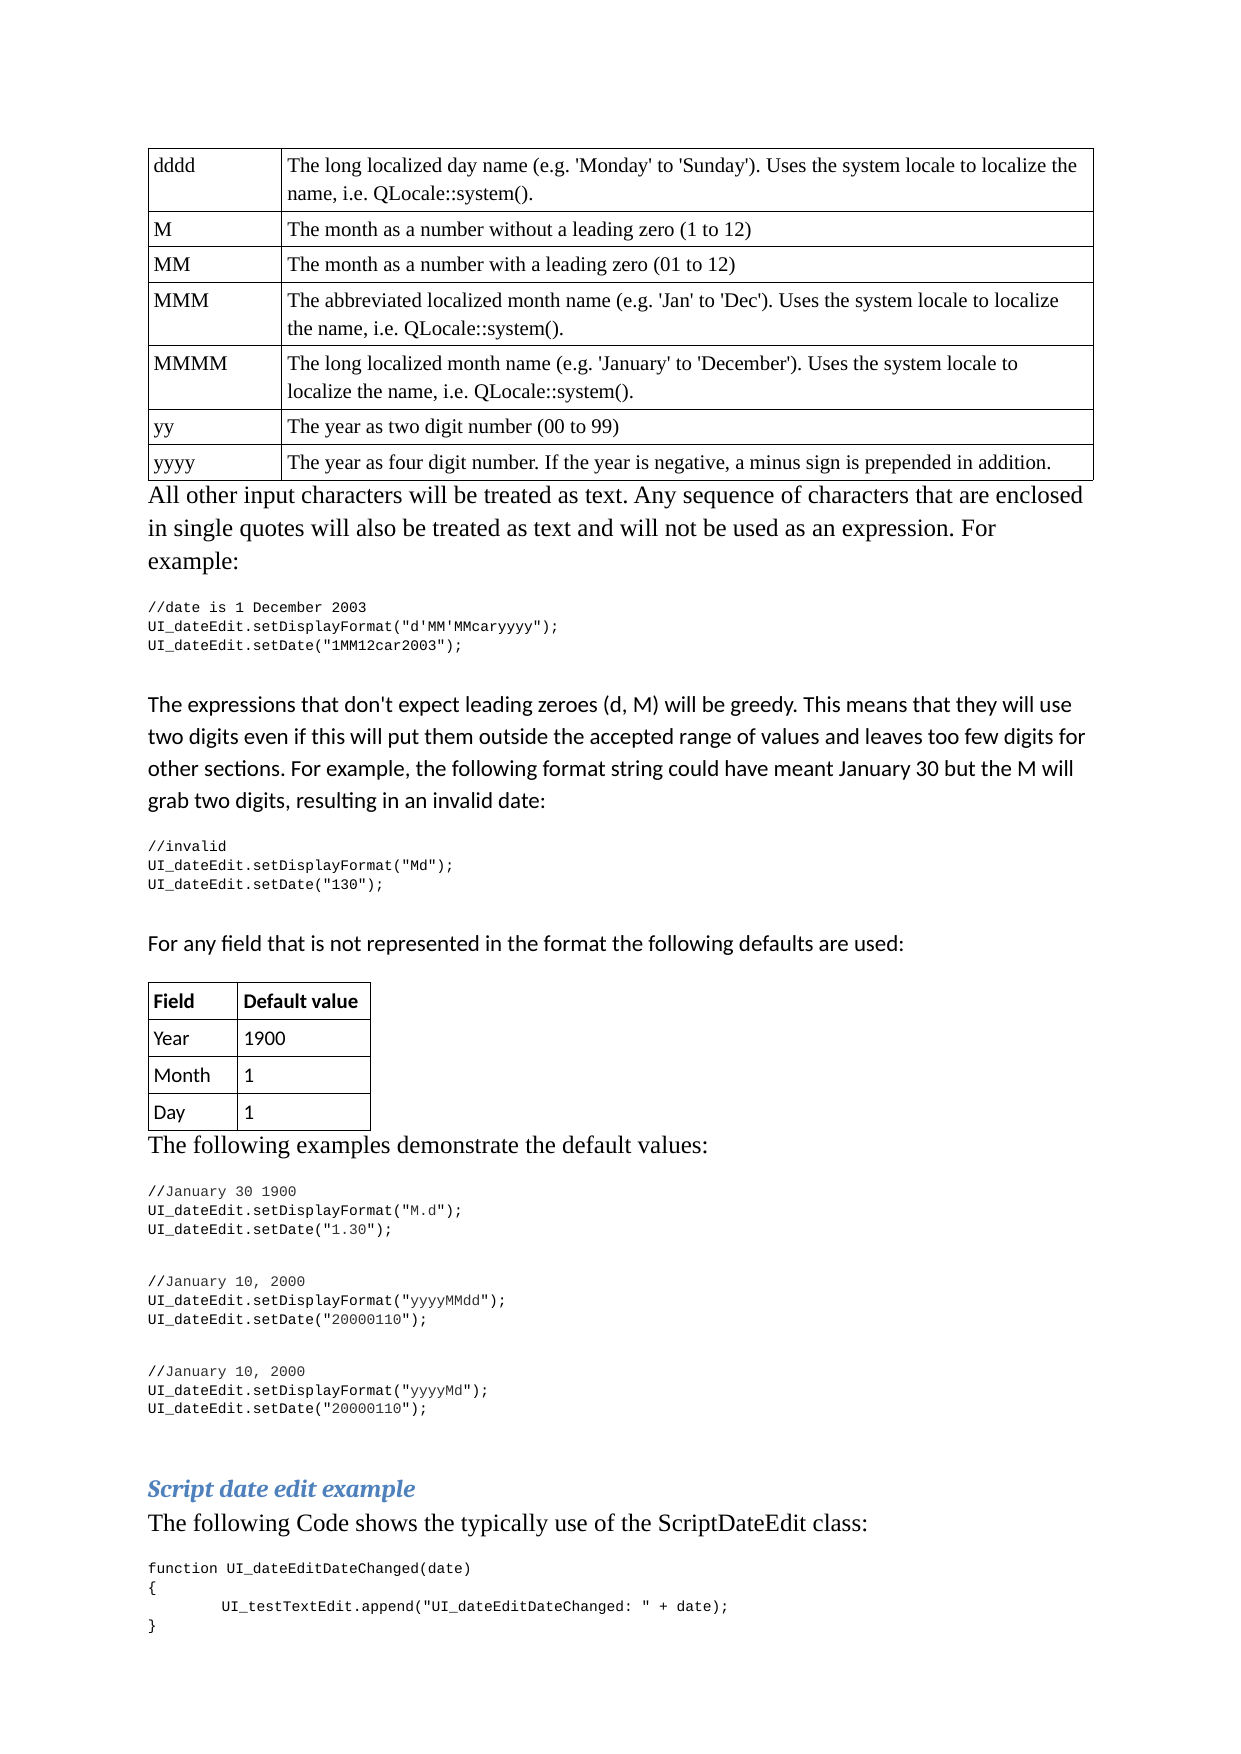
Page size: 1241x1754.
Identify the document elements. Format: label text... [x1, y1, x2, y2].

table_cell MMMM [149, 346, 281, 408]
table_cell Year [149, 1020, 237, 1056]
table_cell Month [149, 1057, 237, 1093]
text UI_dateEdit.setDisplayFormat("yyyyMd"); [148, 1383, 1093, 1399]
text //date is 1 December 2003 [148, 600, 1093, 616]
table_cell The year as two digit number (00 to 99) [282, 410, 1093, 444]
text UI_dateEdit.setDate("1MM12car2003"); [148, 638, 1093, 654]
text //January 30 1900 [148, 1184, 1093, 1201]
table_cell M [149, 212, 281, 246]
text UI_testTextEdit.append("UI_dateEditDateChanged: " + date); [148, 1599, 1093, 1616]
table_cell The month as a number without a leading zero (1 to 12) [282, 212, 1093, 246]
table_cell dddd [149, 149, 281, 211]
text All other input characters will be treated as text. Any sequence of characters that are enclosed in single quotes will also be treated as text and will not be used as an expression. For example: [148, 481, 1093, 575]
table_cell MMM [149, 283, 281, 345]
text function UI_dateEditDateChanged(date) [148, 1561, 1093, 1578]
table_cell The year as four digit number. If the year is negative, a minus sign is prepended in addition. [282, 445, 1093, 480]
table_cell Day [149, 1094, 237, 1130]
text UI_dateEdit.setDate("20000110"); [148, 1312, 1093, 1328]
table_header Field [149, 983, 237, 1019]
subtitle Script date edit example [148, 1474, 1093, 1503]
text The expressions that don't expect leading zeroes (d, M) will be greedy. This means that they will use two digits even if this will put them outside the accepted range of values and leaves too few digits for other sections. For example, the following format string could have meant January 30 but the M will grab two digits, resulting in an invalid date: [148, 690, 1093, 814]
text UI_dateEdit.setDisplayFormat("yyyyMMdd"); [148, 1293, 1093, 1309]
table_cell The long localized day name (e.g. 'Monday' to 'Sunday'). Uses the system locale to localize the name, i.e. QLocale::system(). [282, 149, 1093, 211]
table_cell 1 [238, 1057, 370, 1093]
table_cell 1900 [238, 1020, 370, 1056]
table_cell The long localized month name (e.g. 'January' to 'December'). Uses the system locale to localize the name, i.e. QLocale::system(). [282, 346, 1093, 408]
text UI_dateEdit.setDate("130"); [148, 877, 1093, 894]
text UI_dateEdit.setDisplayFormat("d'MM'MMcaryyyy"); [148, 619, 1093, 635]
table_cell yyyy [149, 445, 281, 480]
text The following examples demonstrate the default values: [148, 1130, 1093, 1159]
text { [148, 1580, 1093, 1597]
text UI_dateEdit.setDisplayFormat("Md"); [148, 858, 1093, 875]
table_cell 1 [238, 1094, 370, 1130]
table_cell The month as a number with a leading zero (01 to 12) [282, 247, 1093, 282]
text } [148, 1618, 1093, 1635]
text //invalid [148, 839, 1093, 856]
table_cell MM [149, 247, 281, 282]
text UI_dateEdit.setDisplayFormat("M.d"); [148, 1203, 1093, 1219]
text For any field that is not represented in the format the following defaults are used: [148, 929, 1093, 957]
text //January 10, 2000 [148, 1364, 1093, 1380]
table_cell yy [149, 410, 281, 444]
table_cell The abbreviated localized month name (e.g. 'Jan' to 'Dec'). Uses the system locale to localize the name, i.e. QLocale::system(). [282, 283, 1093, 345]
text //January 10, 2000 [148, 1274, 1093, 1291]
table_header Default value [238, 983, 370, 1019]
text UI_dateEdit.setDate("20000110"); [148, 1402, 1093, 1418]
text UI_dateEdit.setDate("1.30"); [148, 1222, 1093, 1238]
text The following Code shows the typically use of the ScriptDateEdit class: [148, 1508, 1093, 1536]
